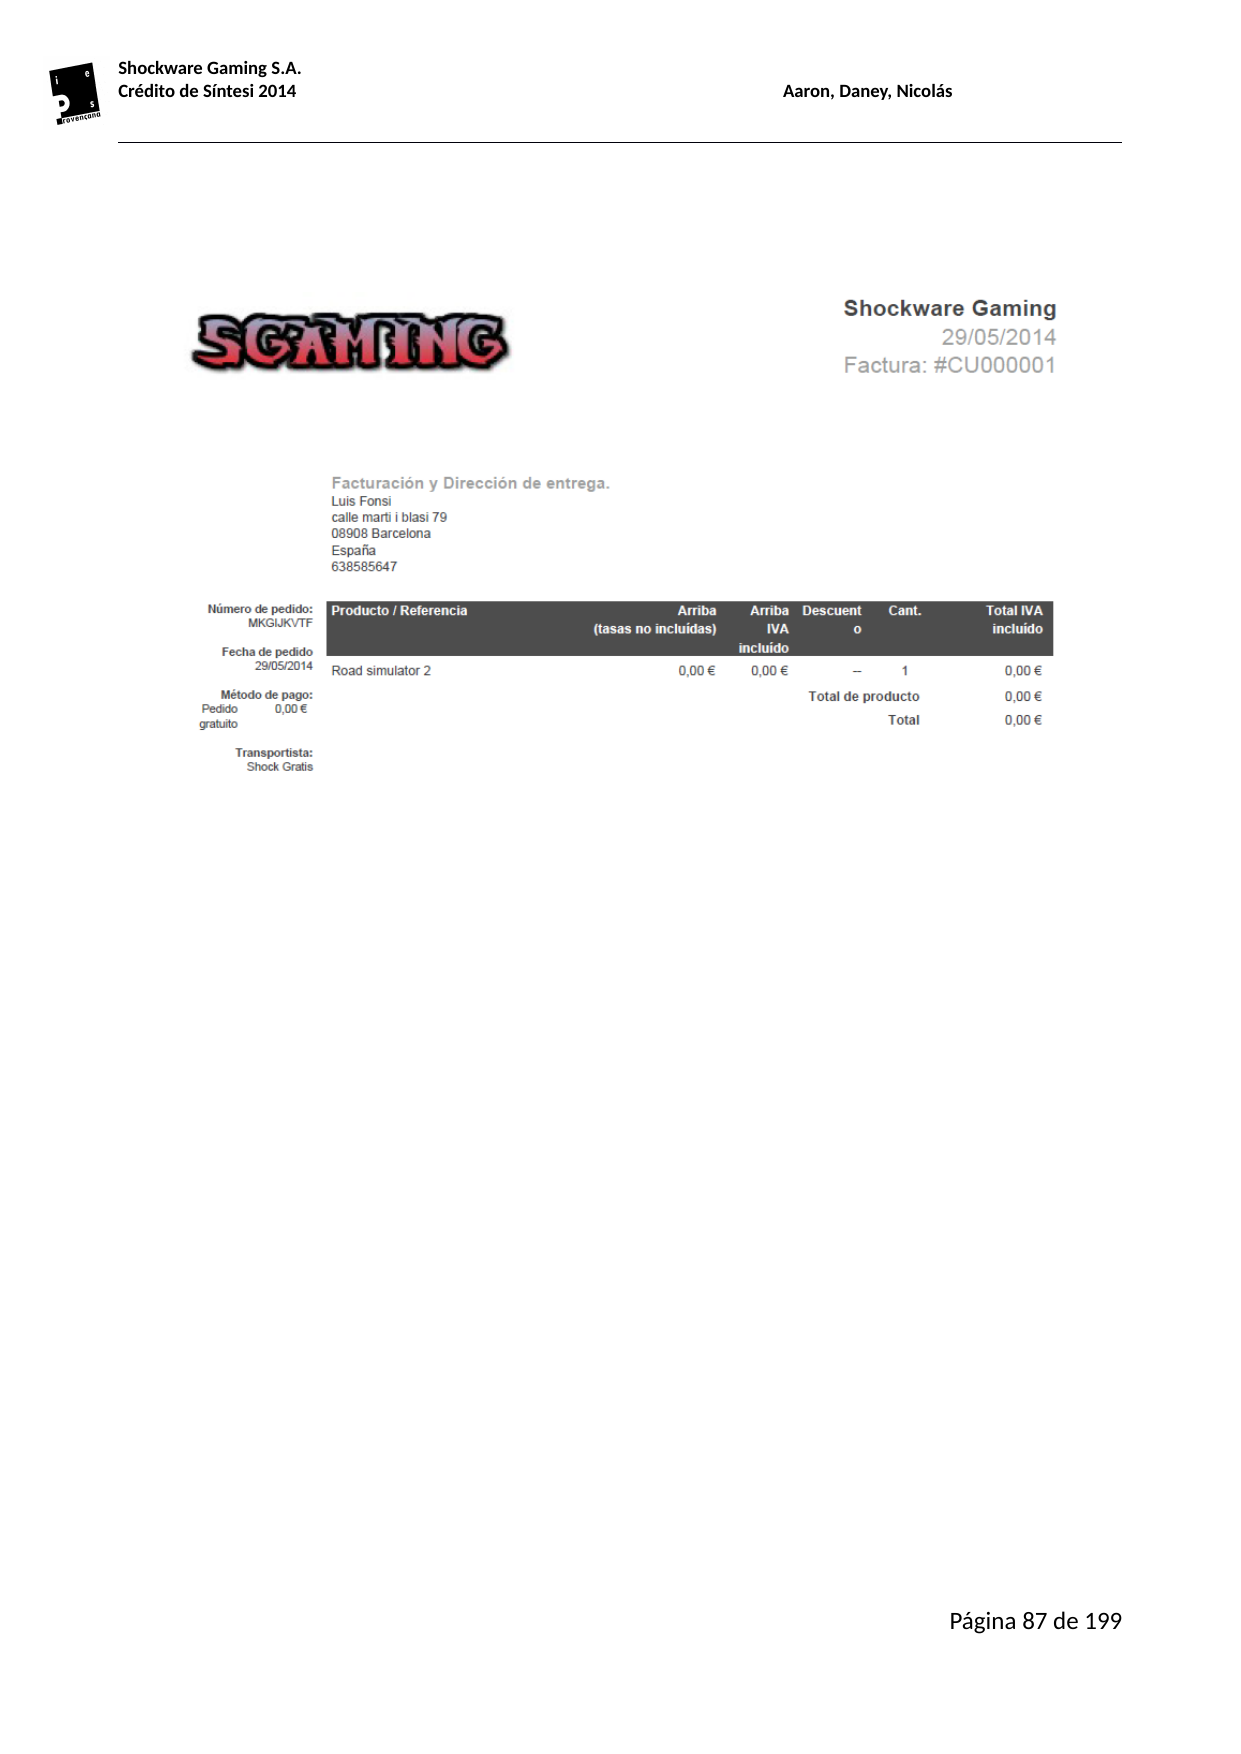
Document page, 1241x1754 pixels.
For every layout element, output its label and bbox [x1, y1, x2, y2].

picture [126, 273, 1093, 803]
picture [43, 56, 110, 130]
